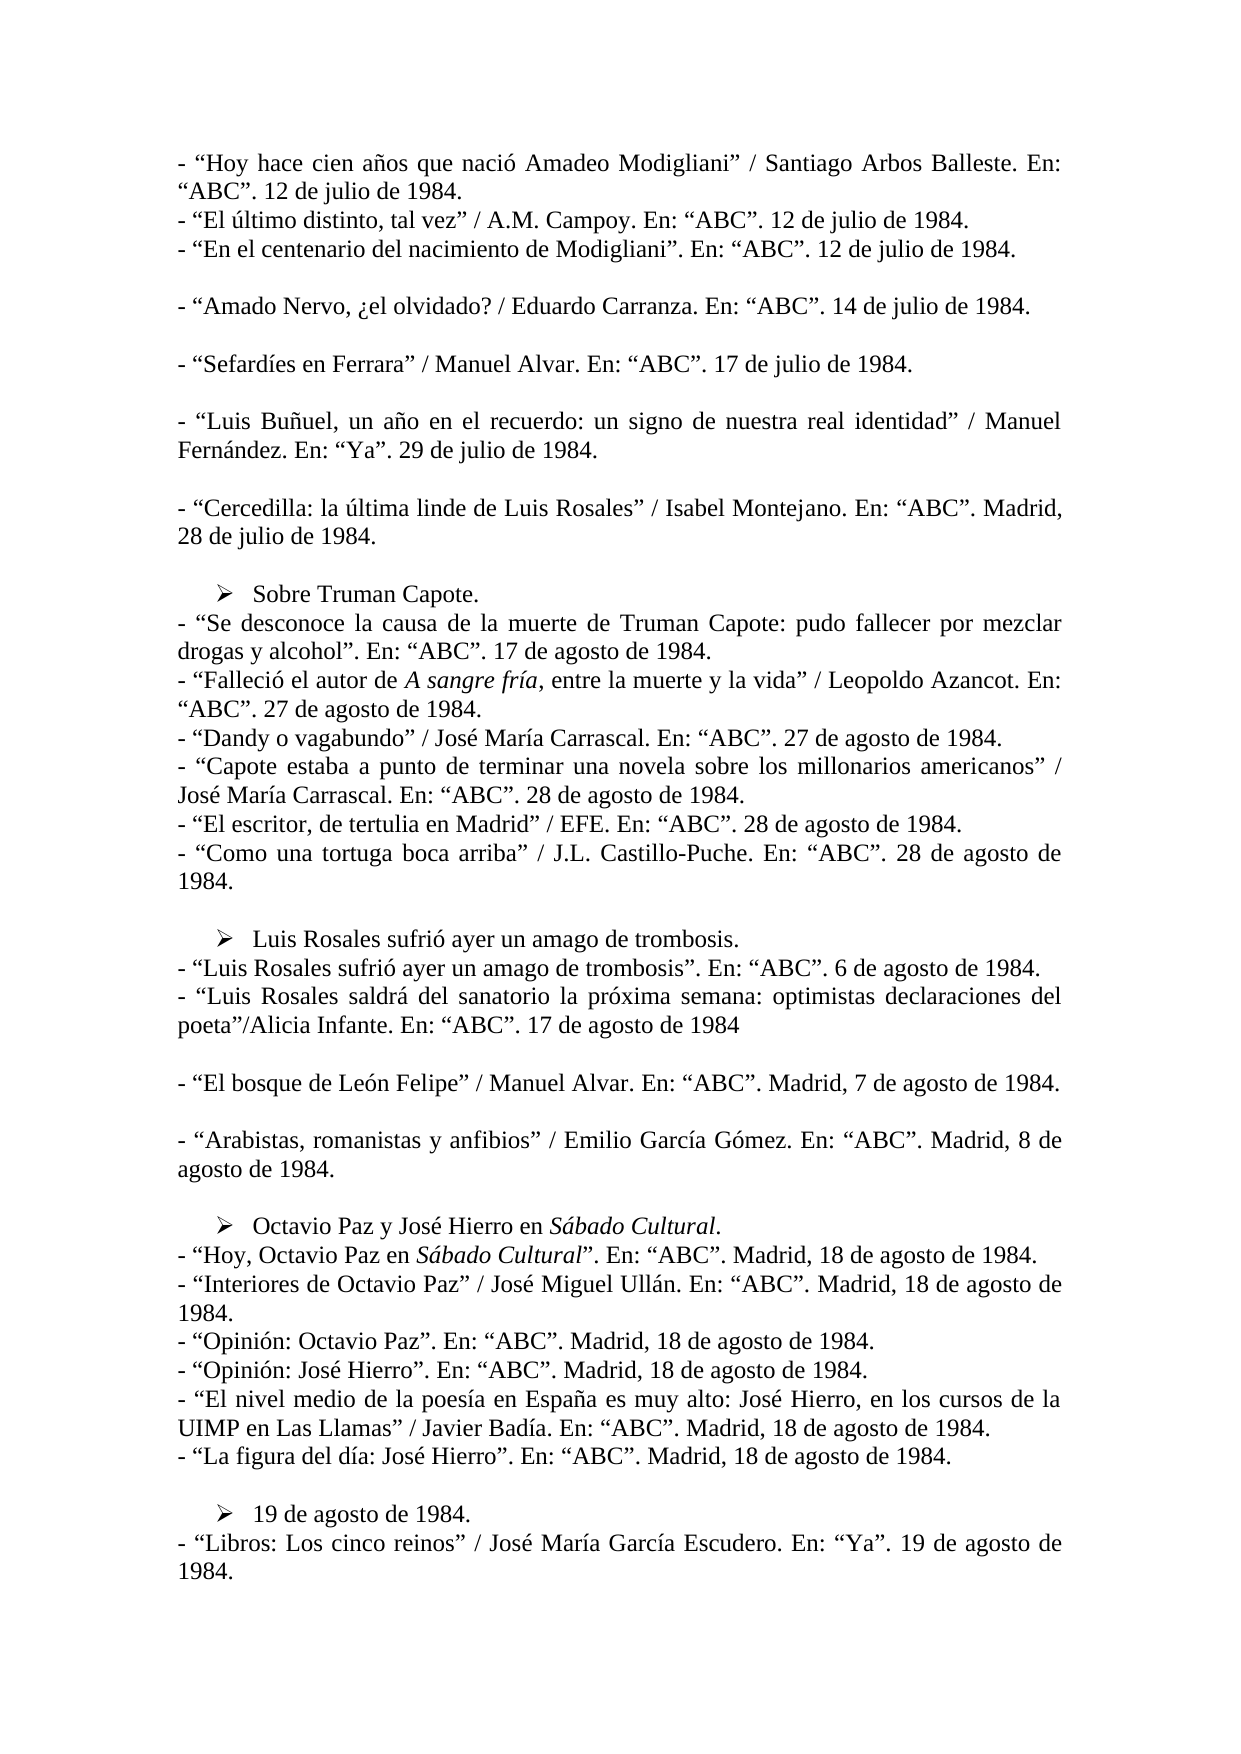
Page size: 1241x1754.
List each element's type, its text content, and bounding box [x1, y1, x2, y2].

text - “El último distinto, tal vez” / A.M. Campoy. En: “ABC”. 12 de julio de 1984. [177, 205, 1063, 234]
text - “Como una tortuga boca arriba” / J.L. Castillo-Puche. En: “ABC”. 28 de agosto de 1984. [177, 838, 1063, 895]
text - “Arabistas, romanistas y anfibios” / Emilio García Gómez. En: “ABC”. Madrid, 8 de agosto de 1984. [177, 1125, 1063, 1183]
text - “Amado Nervo, ¿el olvidado? / Eduardo Carranza. En: “ABC”. 14 de julio de 1984. [177, 291, 1063, 320]
list Sobre Truman Capote. [215, 579, 1063, 608]
text - “El nivel medio de la poesía en España es muy alto: José Hierro, en los cursos de la UIMP en Las Llamas” / Javier Badía. En: “ABC”. Madrid, 18 de agosto de 1984. [177, 1384, 1063, 1441]
text - “Interiores de Octavio Paz” / José Miguel Ullán. En: “ABC”. Madrid, 18 de agosto de 1984. [177, 1269, 1063, 1326]
list 19 de agosto de 1984. [215, 1499, 1063, 1528]
text - “Opinión: Octavio Paz”. En: “ABC”. Madrid, 18 de agosto de 1984. [177, 1326, 1063, 1355]
text - “Luis Rosales saldrá del sanatorio la próxima semana: optimistas declaraciones del poeta”/Alicia Infante. En: “ABC”. 17 de agosto de 1984 [177, 981, 1063, 1039]
text - “El bosque de León Felipe” / Manuel Alvar. En: “ABC”. Madrid, 7 de agosto de 1984. [177, 1068, 1063, 1096]
text - “Capote estaba a punto de terminar una novela sobre los millonarios americanos” / José María Carrascal. En: “ABC”. 28 de agosto de 1984. [177, 751, 1063, 809]
text - “Dandy o vagabundo” / José María Carrascal. En: “ABC”. 27 de agosto de 1984. [177, 723, 1063, 751]
list Octavio Paz y José Hierro en Sábado Cultural. [215, 1211, 1063, 1240]
text - “Se desconoce la causa de la muerte de Truman Capote: pudo fallecer por mezclar drogas y alcohol”. En: “ABC”. 17 de agosto de 1984. [177, 608, 1063, 665]
text - “En el centenario del nacimiento de Modigliani”. En: “ABC”. 12 de julio de 1984. [177, 234, 1063, 263]
text - “Cercedilla: la última linde de Luis Rosales” / Isabel Montejano. En: “ABC”. Madrid, 28 de julio de 1984. [177, 493, 1063, 550]
text - “Falleció el autor de A sangre fría, entre la muerte y la vida” / Leopoldo Azancot. En: “ABC”. 27 de agosto de 1984. [177, 665, 1063, 723]
text - “Luis Rosales sufrió ayer un amago de trombosis”. En: “ABC”. 6 de agosto de 1984. [177, 953, 1063, 981]
list Luis Rosales sufrió ayer un amago de trombosis. [215, 924, 1063, 953]
text - “Hoy hace cien años que nació Amadeo Modigliani” / Santiago Arbos Balleste. En: “ABC”. 12 de julio de 1984. [177, 148, 1063, 205]
text - “Luis Buñuel, un año en el recuerdo: un signo de nuestra real identidad” / Manuel Fernández. En: “Ya”. 29 de julio de 1984. [177, 406, 1063, 464]
text - “Sefardíes en Ferrara” / Manuel Alvar. En: “ABC”. 17 de julio de 1984. [177, 349, 1063, 378]
text - “El escritor, de tertulia en Madrid” / EFE. En: “ABC”. 28 de agosto de 1984. [177, 809, 1063, 838]
text - “Libros: Los cinco reinos” / José María García Escudero. En: “Ya”. 19 de agosto de 1984. [177, 1528, 1063, 1585]
text - “La figura del día: José Hierro”. En: “ABC”. Madrid, 18 de agosto de 1984. [177, 1441, 1063, 1470]
text - “Hoy, Octavio Paz en Sábado Cultural”. En: “ABC”. Madrid, 18 de agosto de 1984. [177, 1240, 1063, 1269]
text - “Opinión: José Hierro”. En: “ABC”. Madrid, 18 de agosto de 1984. [177, 1355, 1063, 1384]
